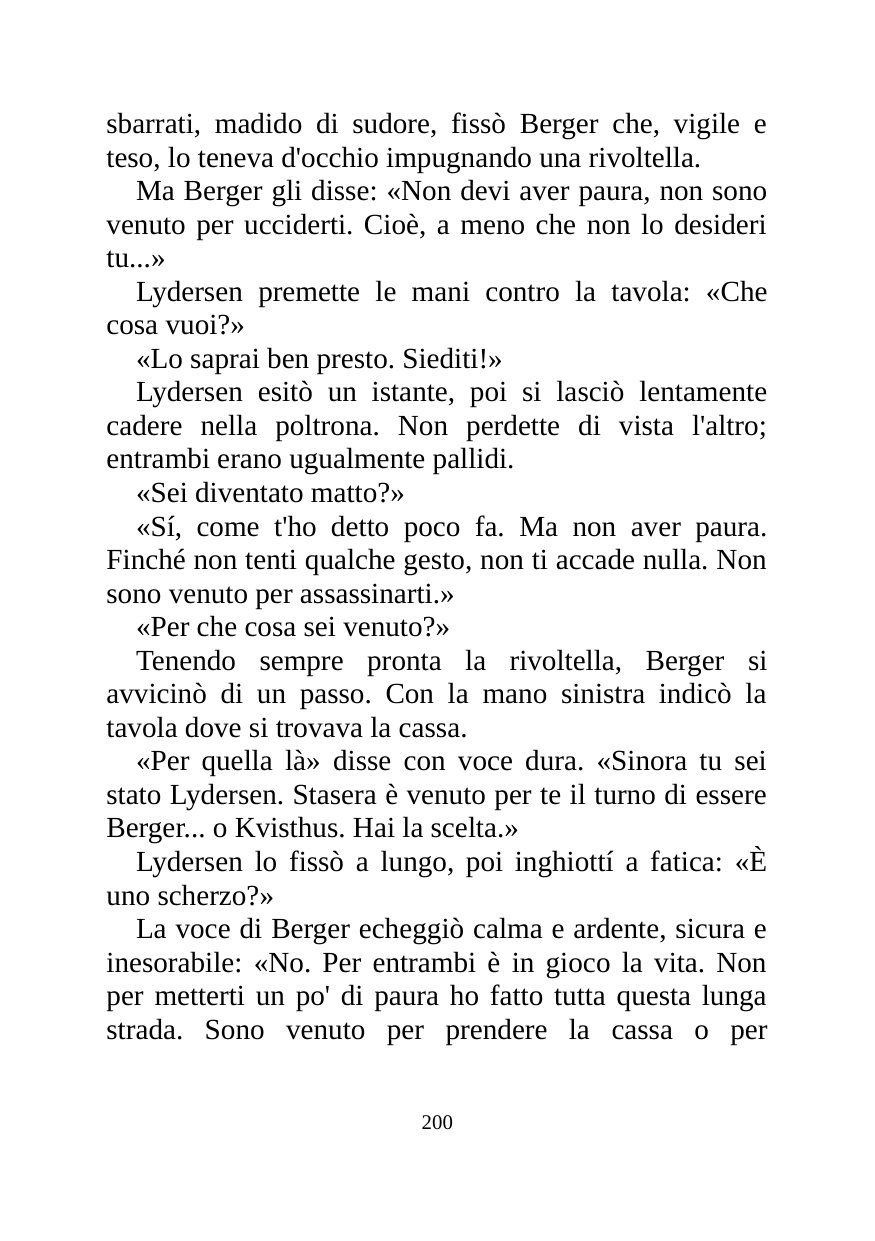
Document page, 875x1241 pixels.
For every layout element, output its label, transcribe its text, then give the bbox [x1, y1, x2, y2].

text Lydersen premette le mani contro la tavola: «Che cosa vuoi?» [106, 274, 768, 341]
text «Per che cosa sei venuto?» [106, 609, 768, 643]
text Lydersen lo fissò a lungo, poi inghiottí a fatica: «È uno scherzo?» [106, 844, 768, 911]
text La voce di Berger echeggiò calma e ardente, sicura e inesorabile: «No. Per entrambi è in gioco la vita. Non per metterti un po' di paura ho fatto tutta questa lunga strada. Sono venuto per prendere la cassa o per [106, 911, 768, 1045]
text Ma Berger gli disse: «Non devi aver paura, non sono venuto per ucciderti. Cioè, a meno che non lo desideri tu...» [106, 173, 768, 274]
text sbarrati, madido di sudore, fissò Berger che, vigile e teso, lo teneva d'occhio impugnando una rivoltella. [106, 106, 768, 173]
text «Per quella là» disse con voce dura. «Sinora tu sei stato Lydersen. Stasera è venuto per te il turno di essere Berger... o Kvisthus. Hai la scelta.» [106, 743, 768, 844]
text «Sí, come t'ho detto poco fa. Ma non aver paura. Finché non tenti qualche gesto, non ti accade nulla. Non sono venuto per assassinarti.» [106, 509, 768, 609]
text «Sei diventato matto?» [106, 475, 768, 509]
text Tenendo sempre pronta la rivoltella, Berger si avvicinò di un passo. Con la mano sinistra indicò la tavola dove si trovava la cassa. [106, 643, 768, 743]
text «Lo saprai ben presto. Siediti!» [106, 341, 768, 374]
text Lydersen esitò un istante, poi si lasciò lentamente cadere nella poltrona. Non perdette di vista l'altro; entrambi erano ugualmente pallidi. [106, 374, 768, 475]
